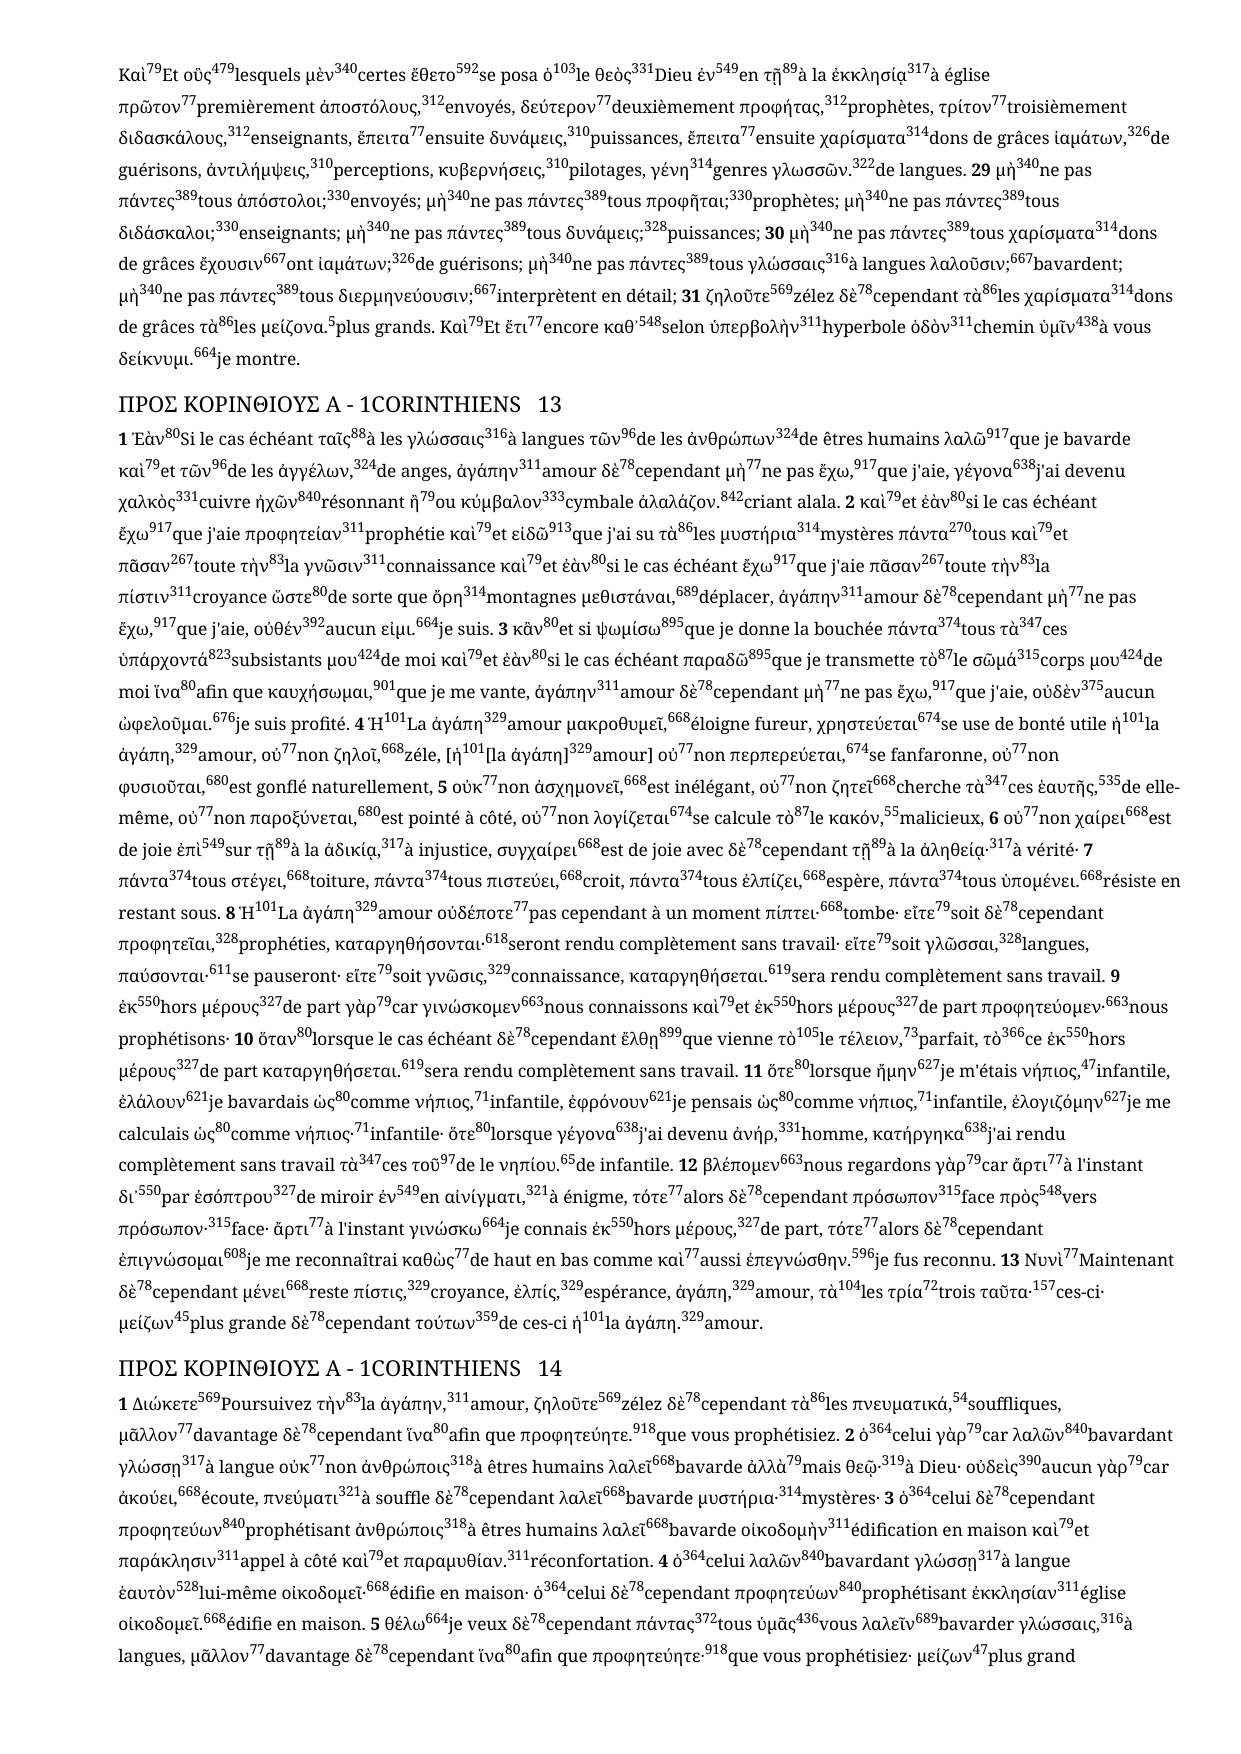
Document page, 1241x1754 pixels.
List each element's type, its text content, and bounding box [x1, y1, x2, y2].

text ΠΡΟΣ ΚΟΡΙΝΘΙΟΥΣ Α - 1CORINTHIENS 13 [118, 389, 1181, 419]
text 1 Ἐὰν80Si le cas échéant ταῖς88à les γλώσσαις316à langues τῶν96de les ἀνθρώπων324de êtres humains λαλῶ917que je bavarde καὶ79et τῶν96de les ἀγγέλων,324de anges, ἀγάπην311amour δὲ78cependant μὴ77ne pas ἔχω,917que j'aie, γέγονα638j'ai devenu χαλκὸς331cuivre ἠχῶν840résonnant ἢ79ou κύμβαλον333cymbale ἀλαλάζον.842criant alala. 2 καὶ79et ἐὰν80si le cas échéant ἔχω917que j'aie προφητείαν311prophétie καὶ79et εἰδῶ913que j'ai su τὰ86les μυστήρια314mystères πάντα270tous καὶ79et πᾶσαν267toute τὴν83la γνῶσιν311connaissance καὶ79et ἐὰν80si le cas échéant ἔχω917que j'aie πᾶσαν267toute τὴν83la πίστιν311croyance ὥστε80de sorte que ὄρη314montagnes μεθιστάναι,689déplacer, ἀγάπην311amour δὲ78cependant μὴ77ne pas ἔχω,917que j'aie, οὐθέν392aucun εἰμι.664je suis. 3 κἂν80et si ψωμίσω895que je donne la bouchée πάντα374tous τὰ347ces ὑπάρχοντά823subsistants μου424de moi καὶ79et ἐὰν80si le cas échéant παραδῶ895que je transmette τὸ87le σῶμά315corps μου424de moi ἵνα80afin que καυχήσωμαι,901que je me vante, ἀγάπην311amour δὲ78cependant μὴ77ne pas ἔχω,917que j'aie, οὐδὲν375aucun ὠφελοῦμαι.676je suis profité. 4 Ἡ101La ἀγάπη329amour μακροθυμεῖ,668éloigne fureur, χρηστεύεται674se use de bonté utile ἡ101la ἀγάπη,329amour, οὐ77non ζηλοῖ,668zéle, [ἡ101[la ἀγάπη]329amour] οὐ77non περπερεύεται,674se fanfaronne, οὐ77non φυσιοῦται,680est gonflé naturellement, 5 οὐκ77non ἀσχημονεῖ,668est inélégant, οὐ77non ζητεῖ668cherche τὰ347ces ἑαυτῆς,535de elle-même, οὐ77non παροξύνεται,680est pointé à côté, οὐ77non λογίζεται674se calcule τὸ87le κακόν,55malicieux, 6 οὐ77non χαίρει668est de joie ἐπὶ549sur τῇ89à la ἀδικίᾳ,317à injustice, συγχαίρει668est de joie avec δὲ78cependant τῇ89à la ἀληθείᾳ·317à vérité· 7 πάντα374tous στέγει,668toiture, πάντα374tous πιστεύει,668croit, πάντα374tous ἐλπίζει,668espère, πάντα374tous ὑπομένει.668résiste en restant sous. 8 Ἡ101La ἀγάπη329amour οὐδέποτε77pas cependant à un moment πίπτει·668tombe· εἴτε79soit δὲ78cependant προφητεῖαι,328prophéties, καταργηθήσονται·618seront rendu complètement sans travail· εἴτε79soit γλῶσσαι,328langues, παύσονται·611se pauseront· εἴτε79soit γνῶσις,329connaissance, καταργηθήσεται.619sera rendu complètement sans travail. 9 ἐκ550hors μέρους327de part γὰρ79car γινώσκομεν663nous connaissons καὶ79et ἐκ550hors μέρους327de part προφητεύομεν·663nous prophétisons· 10 ὅταν80lorsque le cas échéant δὲ78cependant ἔλθῃ899que vienne τὸ105le τέλειον,73parfait, τὸ366ce ἐκ550hors μέρους327de part καταργηθήσεται.619sera rendu complètement sans travail. 11 ὅτε80lorsque ἤμην627je m'étais νήπιος,47infantile, ἐλάλουν621je bavardais ὡς80comme νήπιος,71infantile, ἐφρόνουν621je pensais ὡς80comme νήπιος,71infantile, ἐλογιζόμην627je me calculais ὡς80comme νήπιος·71infantile· ὅτε80lorsque γέγονα638j'ai devenu ἀνήρ,331homme, κατήργηκα638j'ai rendu complètement sans travail τὰ347ces τοῦ97de le νηπίου.65de infantile. 12 βλέπομεν663nous regardons γὰρ79car ἄρτι77à l'instant δι᾽550par ἐσόπτρου327de miroir ἐν549en αἰνίγματι,321à énigme, τότε77alors δὲ78cependant πρόσωπον315face πρὸς548vers πρόσωπον·315face· ἄρτι77à l'instant γινώσκω664je connais ἐκ550hors μέρους,327de part, τότε77alors δὲ78cependant ἐπιγνώσομαι608je me reconnaîtrai καθὼς77de haut en bas comme καὶ77aussi ἐπεγνώσθην.596je fus reconnu. 13 Νυνὶ77Maintenant δὲ78cependant μένει668reste πίστις,329croyance, ἐλπίς,329espérance, ἀγάπη,329amour, τὰ104les τρία72trois ταῦτα·157ces-ci· μείζων45plus grande δὲ78cependant τούτων359de ces-ci ἡ101la ἀγάπη.329amour. [118, 423, 1181, 1335]
text 1 Περὶ550Autour δὲ78cependant τῶν98de les πνευματικῶν,66de souffliques, ἀδελφοί,336frères, οὐ77non θέλω664je veux ὑμᾶς436vous ἀγνοεῖν.689méconnaître. 2 Οἴδατε639Vous avez su ὅτι80en ce que ὅτε80lorsque ἔθνη332ethnies ἦτε622vous étiez πρὸς548vers τὰ86les εἴδωλα314idoles τὰ86les ἄφωνα5sans voix ὡς80comme ἂν340le cas échéant ἤγεσθε634vous étiez conduit ἀπαγόμενοι.890étants conduits au loin. 3 διὸ79c'est pourquoi γνωρίζω664je fais connaître ὑμῖν438à vous ὅτι80en ce que οὐδεὶς390aucun ἐν549en πνεύματι321à souffle θεοῦ325de Dieu λαλῶν840bavardant λέγει·668dit· Ἀνάθεμα333Anathème Ἰησοῦς,331Iésous, καὶ79et οὐδεὶς390aucun δύναται674se peut εἰπεῖν·681dire· Κύριος331Maître Ἰησοῦς,331Iésous, εἰ551si μὴ77ne pas ἐν549en πνεύματι321à souffle ἁγίῳ.12à saint. 4 Διαιρέσεις328Répartitions δὲ78cependant χαρισμάτων326de dons de grâces εἰσίν,667sont, τὸ105le δὲ78cependant αὐτὸ158même πνεῦμα·333souffle· 5 καὶ79et διαιρέσεις328répartitions διακονιῶν322de services εἰσιν,667sont, καὶ79et ὁ103le αὐτὸς156même κύριος·331Maître· 6 καὶ79et διαιρέσεις328répartitions ἐνεργημάτων326de actes d'énergies εἰσίν,667sont, καὶ79et ὁ103le αὐτὸς156même θεὸς331Dieu ὁ364celui ἐνεργῶν840énergisant τὰ347ces πάντα270tous ἐν549en πᾶσιν.377à tous. 7 ἑκάστῳ378à chacun δὲ78cependant δίδοται680est donné ἡ101la φανέρωσις329visibilité τοῦ99de le πνεύματος327de souffle πρὸς548vers τὸ348ce συμφέρον.824étant opportun. 8 ᾧ378à lequel μὲν79certes γὰρ79car διὰ550par τοῦ99de le πνεύματος327de souffle δίδοται680est donné λόγος331discours σοφίας,323de sagesse, ἄλλῳ378à autre δὲ78cependant λόγος331discours γνώσεως323de connaissance κατὰ548selon τὸ87le αὐτὸ140même πνεῦμα,315souffle, 9 ἑτέρῳ378à autre-différent πίστις329croyance ἐν549en τῷ93à le αὐτῷ146à même πνεύματι,321à souffle, ἄλλῳ378à autre δὲ78cependant χαρίσματα332dons de grâces ἰαμάτων326de guérisons ἐν549en τῷ93à le ἑνὶ187à un πνεύματι,321à souffle, 10 ἄλλῳ378à autre δὲ78cependant ἐνεργήματα332actes d'énergies δυνάμεων,322de puissances, ἄλλῳ378à autre [δὲ]78[cependant] προφητεία,329prophétie, ἄλλῳ378à autre [δὲ]78[cependant] διακρίσεις328jugements au travers πνευμάτων,326de souffles, ἑτέρῳ378à autre-différent γένη332genres γλωσσῶν,322de langues, ἄλλῳ378à autre δὲ78cependant ἑρμηνεία329interprétation γλωσσῶν·322de langues· 11 πάντα270tous δὲ78cependant ταῦτα347ces-ci ἐνεργεῖ668énergise τὸ105le ἓν73un καὶ79et τὸ105le αὐτὸ158même πνεῦμα333souffle διαιροῦν842répartissant ἰδίᾳ119à en propre ἑκάστῳ378à chacun καθὼς77de haut en bas comme βούλεται.674se a dessein. 12 Καθάπερ77Tout comme γὰρ79car τὸ105le σῶμα333corps ἕν49un ἐστιν668est καὶ79et μέλη314membres πολλὰ270nombreux ἔχει,668a, πάντα288tous δὲ78cependant τὰ104les μέλη332membres τοῦ99de le σώματος327de corps πολλὰ391nombreux ὄντα841étants ἕν73un ἐστιν668est σῶμα,333corps, οὕτως77ainsi καὶ77aussi ὁ103le Χριστός·331Christ· 13 καὶ77aussi γὰρ79car ἐν549en ἑνὶ187à un πνεύματι321à souffle ἡμεῖς430nous πάντες389tous εἰς548envers ἓν181un σῶμα315corps ἐβαπτίσθημεν,595nous fûmes baptisé, εἴτε79soit Ἰουδαῖοι70Ioudaiens εἴτε79soit Ἕλληνες330Hellèns εἴτε79soit δοῦλοι330mâles esclaves εἴτε79soit ἐλεύθεροι,70libres, καὶ79et πάντες389tous ἓν181un πνεῦμα315souffle ἐποτίσθημεν.595nous fûmes donné à boire. 14 Καὶ77Aussi γὰρ79car τὸ105le σῶμα333corps οὐκ77non ἔστιν668est ἓν199un μέλος333membre ἀλλὰ79mais πολλά.391nombreux. 15 ἐὰν80si le cas échéant εἴπῃ899que dise ὁ103le πούς·331pied· ὅτι80en ce que οὐκ77non εἰμὶ664je suis χείρ,329main, οὐκ77non εἰμὶ664je suis ἐκ550hors τοῦ99de le σώματος,327de corps, οὐ77non παρὰ548à côté τοῦτο348ce-ci οὐκ77non ἔστιν668est ἐκ550hors τοῦ99de le σώματος;327de corps; 16 καὶ79et ἐὰν80si le cas échéant εἴπῃ899que dise τὸ105le οὖς·333oreille· ὅτι80en ce que οὐκ77non εἰμὶ664je suis ὀφθαλμός,331oeil, οὐκ77non εἰμὶ664je suis ἐκ550hors τοῦ99de le σώματος,327de corps, οὐ77non παρὰ548à côté τοῦτο348ce-ci οὐκ77non ἔστιν668est ἐκ550hors τοῦ99de le σώματος;327de corps; 17 εἰ80si ὅλον289tout entier τὸ105le σῶμα333corps ὀφθαλμός,331oeil, ποῦ77où? ἡ101la ἀκοή;329écoute; εἰ80si ὅλον392tout entier ἀκοή,329écoute, ποῦ77où? ἡ101la ὄσφρησις;329odorat; 18 νυνὶ77maintenant δὲ78cependant ὁ103le θεὸς331Dieu ἔθετο592se posa τὰ86les μέλη,314membres, ἓν55un ἕκαστον271chacun αὐτῶν465de eux ἐν549en τῷ93à le σώματι321à corps καθὼς77de haut en bas comme ἠθέλησεν.586voulut. 19 εἰ80si δὲ78cependant ἦν625était τὰ365ces πάντα288tous ἓν199un μέλος,333membre, ποῦ77où? τὸ105le σῶμα;333corps; 20 νῦν77maintenant δὲ78cependant πολλὰ391nombreux μὲν79certes μέλη,332membres, ἓν199un δὲ78cependant σῶμα.333corps. 21 οὐ77non δύναται674se peut δὲ78cependant ὁ103le ὀφθαλμὸς331oeil εἰπεῖν681dire τῇ89à la χειρί·317à main· χρείαν311besoin σου442de toi οὐκ77non ἔχω,664j'ai, ἢ79ou πάλιν77de nouveau ἡ101la κεφαλὴ329tête τοῖς90à les ποσίν·318à pieds· χρείαν311besoin ὑμῶν441de vous οὐκ77non ἔχω·664j'ai· 22 ἀλλὰ79mais πολλῷ380à nombreux μᾶλλον77davantage τὰ104les δοκοῦντα841estimants μέλη332membres τοῦ99de le σώματος327de corps ἀσθενέστερα48plus faibles ὑπάρχειν689subsister ἀναγκαῖά48nécessaires ἐστιν,668est, 23 καὶ79et ἃ481lesquels δοκοῦμεν663nous estimons ἀτιμότερα54plus déshonorables εἶναι689être τοῦ99de le σώματος327de corps τούτοις353à ces-ci τιμὴν311valeur περισσοτέραν2plus surabondante περιτίθεμεν,663nous posons autour, καὶ79et τὰ104les ἀσχήμονα72inélégants ἡμῶν423de nous εὐσχημοσύνην311élégance περισσοτέραν2plus surabondante ἔχει,668a, 24 τὰ104les δὲ78cependant εὐσχήμονα72élégants ἡμῶν423de nous οὐ77non χρείαν311besoin ἔχει.668a. Ἀλλ᾽79Mais ὁ103le θεὸς331Dieu συνεκέρασεν586mélangea avec τὸ87le σῶμα315corps τῷ354à ce ὑστερουμένῳ882à étant manqué περισσοτέραν51plus surabondante δοὺς721ayant donné τιμήν,311valeur, 25 ἵνα80afin que μὴ77ne pas ᾖ921que soit σχίσμα333schisme ἐν549en τῷ93à le σώματι321à corps ἀλλὰ79mais τὸ87le αὐτὸ348même ὑπὲρ550au-dessus ἀλλήλων505de les uns les autres μεριμνῶσιν920que inquiètent τὰ104les μέλη.332membres. 26 καὶ79et εἴτε79soit πάσχει668souffre ἓν199un μέλος,333membre, συμπάσχει668souffre avec πάντα288tous τὰ104les μέλη·332membres· εἴτε79soit δοξάζεται680est glorifié [ἓν]199[un] μέλος,333membre, συγχαίρει668est de joie avec πάντα288tous τὰ104les μέλη.332membres. 27 Ὑμεῖς447Vous δέ78cependant ἐστε665vous êtes σῶμα333corps Χριστοῦ325de Christ καὶ79et μέλη332membres ἐκ550hors μέρους.327de part. 28 Καὶ79Et οὓς479lesquels μὲν340certes ἔθετο592se posa ὁ103le θεὸς331Dieu ἐν549en τῇ89à la ἐκκλησίᾳ317à église πρῶτον77premièrement ἀποστόλους,312envoyés, δεύτερον77deuxièmement προφήτας,312prophètes, τρίτον77troisièmement διδασκάλους,312enseignants, ἔπειτα77ensuite δυνάμεις,310puissances, ἔπειτα77ensuite χαρίσματα314dons de grâces ἰαμάτων,326de guérisons, ἀντιλήμψεις,310perceptions, κυβερνήσεις,310pilotages, γένη314genres γλωσσῶν.322de langues. 29 μὴ340ne pas πάντες389tous ἀπόστολοι;330envoyés; μὴ340ne pas πάντες389tous προφῆται;330prophètes; μὴ340ne pas πάντες389tous διδάσκαλοι;330enseignants; μὴ340ne pas πάντες389tous δυνάμεις;328puissances; 30 μὴ340ne pas πάντες389tous χαρίσματα314dons de grâces ἔχουσιν667ont ἰαμάτων;326de guérisons; μὴ340ne pas πάντες389tous γλώσσαις316à langues λαλοῦσιν;667bavardent; μὴ340ne pas πάντες389tous διερμηνεύουσιν;667interprètent en détail; 31 ζηλοῦτε569zélez δὲ78cependant τὰ86les χαρίσματα314dons de grâces τὰ86les μείζονα.5plus grands. Καὶ79Et ἔτι77encore καθ᾽548selon ὑπερβολὴν311hyperbole ὁδὸν311chemin ὑμῖν438à vous δείκνυμι.664je montre. [118, 59, 1181, 371]
text 1 Διώκετε569Poursuivez τὴν83la ἀγάπην,311amour, ζηλοῦτε569zélez δὲ78cependant τὰ86les πνευματικά,54souffliques, μᾶλλον77davantage δὲ78cependant ἵνα80afin que προφητεύητε.918que vous prophétisiez. 2 ὁ364celui γὰρ79car λαλῶν840bavardant γλώσσῃ317à langue οὐκ77non ἀνθρώποις318à êtres humains λαλεῖ668bavarde ἀλλὰ79mais θεῷ·319à Dieu· οὐδεὶς390aucun γὰρ79car ἀκούει,668écoute, πνεύματι321à souffle δὲ78cependant λαλεῖ668bavarde μυστήρια·314mystères· 3 ὁ364celui δὲ78cependant προφητεύων840prophétisant ἀνθρώποις318à êtres humains λαλεῖ668bavarde οἰκοδομὴν311édification en maison καὶ79et παράκλησιν311appel à côté καὶ79et παραμυθίαν.311réconfortation. 4 ὁ364celui λαλῶν840bavardant γλώσσῃ317à langue ἑαυτὸν528lui-même οἰκοδομεῖ·668édifie en maison· ὁ364celui δὲ78cependant προφητεύων840prophétisant ἐκκλησίαν311église οἰκοδομεῖ.668édifie en maison. 5 θέλω664je veux δὲ78cependant πάντας372tous ὑμᾶς436vous λαλεῖν689bavarder γλώσσαις,316à langues, μᾶλλον77davantage δὲ78cependant ἵνα80afin que προφητεύητε·918que vous prophétisiez· μείζων47plus grand δὲ78cependant ὁ364celui προφητεύων840prophétisant ἢ79ou ὁ364celui λαλῶν840bavardant γλώσσαις316à langues ἐκτὸς77extérieurement εἰ551si μὴ77ne pas διερμηνεύῃ,921que interprète en détail, ἵνα80afin que ἡ101la ἐκκλησία329église οἰκοδομὴν311édification en maison λάβῃ.899que prenne. 6 Νῦν77Maintenant δέ,78cependant, ἀδελφοί,336frères, ἐὰν80si le cas échéant ἔλθω895que je vienne πρὸς548vers ὑμᾶς436vous γλώσσαις316à langues λαλῶν,840bavardant, τί399quel ὑμᾶς436vous ὠφελήσω602je profiterai ἐὰν80si le cas échéant μὴ77ne pas ὑμῖν438à vous λαλήσω895que je bavarde ἢ79ou ἐν549en ἀποκαλύψει317à découverte ἢ79ou ἐν549en γνώσει317à connaissance ἢ79ou ἐν549en προφητείᾳ317à prophétie ἢ79ou [ἐν]549[en] διδαχῇ;317à enseignement; 7 ὅμως77pourtant τὰ104les ἄψυχα72inanimés φωνὴν311voix διδόντα,841donnants, εἴτε79soit αὐλὸς331flûte εἴτε79soit κιθάρα,329cithare, ἐὰν80si le cas échéant διαστολὴν311diastole τοῖς90à les φθόγγοις318à sons μὴ77ne pas δῷ,899que donne, πῶς77comment? γνωσθήσεται619sera connu τὸ500ce αὐλούμενον893étant flûté ἢ79ou τὸ366ce κιθαριζόμενον;893étant citharisé; 8 καὶ77aussi γὰρ79car ἐὰν80si le cas échéant ἄδηλον2inévidente σάλπιγξ329trompette salpinx φωνὴν311voix δῷ,899que donne, τίς410quel παρασκευάσεται612se équipera à côté εἰς548envers πόλεμον;313guerre; 9 οὕτως77ainsi καὶ77aussi ὑμεῖς447vous διὰ550par τῆς95de la γλώσσης323de langue ἐὰν80si le cas échéant μὴ77ne pas εὔσημον4bien marqué λόγον313discours δῶτε,896que vous donniez, πῶς77comment? γνωσθήσεται619sera connu τὸ500ce λαλούμενον;893étant bavardé; ἔσεσθε609vous vous serez γὰρ79car εἰς548envers ἀέρα313air λαλοῦντες.839bavardants. 10 τοσαῦτα365tants εἰ80si τύχοι694que obtienne γένη332genres φωνῶν322de voix εἰσιν667sont ἐν549en κόσμῳ319à monde καὶ79et οὐδὲν392aucun ἄφωνον·49sans voix· 11 ἐὰν80si le cas échéant οὖν79donc μὴ77ne pas εἰδῶ913que j'ai su τὴν83la δύναμιν311puissance τῆς95de la φωνῆς,323de voix, ἔσομαι608je me serai τῷ352à celui λαλοῦντι828à bavardant βάρβαρος47barbare καὶ79et ὁ364celui λαλῶν840bavardant ἐν549en ἐμοὶ420à moi βάρβαρος.47barbare. 12 οὕτως77ainsi καὶ77aussi ὑμεῖς,447vous, ἐπεὶ80puisque ζηλωταί330zélotes ἐστε665vous êtes πνευμάτων,326de souffles, πρὸς548vers τὴν83la οἰκοδομὴν311édification en maison τῆς95de la ἐκκλησίας323de église ζητεῖτε569cherchez ἵνα80afin que περισσεύητε.918que vous surabondiez. 13 Διὸ79C'est pourquoi ὁ364celui λαλῶν840bavardant γλώσσῃ317à langue προσευχέσθω576se prie ἵνα80afin que διερμηνεύῃ.921que interprète en détail. 14 ἐὰν80si le cas échéant [γὰρ]79[car] προσεύχωμαι923que je me prie γλώσσῃ,317à langue, τὸ105le πνεῦμά333souffle μου424de moi προσεύχεται,674se prie, ὁ103le δὲ78cependant νοῦς331intellect μου424de moi ἄκαρπός47sans fruit ἐστιν.668est. 15 τί412quel οὖν79donc ἐστιν;668est; προσεύξομαι608je me prierai τῷ93à le πνεύματι,321à souffle, προσεύξομαι608je me prierai δὲ78cependant καὶ77aussi τῷ91à le νοΐ·319à intellect· ψαλῶ602je psalmodierai τῷ93à le πνεύματι,321à souffle, ψαλῶ602je psalmodierai δὲ78cependant καὶ77aussi τῷ91à le νοΐ.319à intellect. 16 ἐπεὶ80puisque ἐὰν80si le cas échéant εὐλογῇς919que tu élogies [ἐν]549[en] πνεύματι,321à souffle, ὁ364celui ἀναπληρῶν840élevant à plénitude τὸν85le τόπον313lieu τοῦ97de le ἰδιώτου325de idiot πῶς77comment? ἐρεῖ606dira τὸ87le ἀμὴν304amen ἐπὶ549sur τῇ89à la σῇ235à tienne εὐχαριστίᾳ;317à action de grâce; ἐπειδὴ80parce que donc τί399quel λέγεις666tu dis οὐκ77non οἶδεν·642a su· 17 σὺ448toi μὲν77certes γὰρ79car καλῶς77bellement εὐχαριστεῖς666tu rends grâce ἀλλ᾽79mais ὁ103le ἕτερος390autre-différent οὐκ77non οἰκοδομεῖται.680est édifié en maison. 18 Εὐχαριστῶ664Je rends grâce τῷ91à le θεῷ,319à Dieu, πάντων383de tous ὑμῶν441de vous μᾶλλον77davantage γλώσσαις316à langues λαλῶ·664je bavarde· 19 ἀλλ᾽79mais ἐν549en ἐκκλησίᾳ317à église θέλω664je veux πέντε178cinq λόγους312discours τῷ91à le νοΐ319à intellect μου424de moi λαλῆσαι,681bavarder, ἵνα80afin que καὶ77aussi ἄλλους372autres κατηχήσω,895que je catéchise, ἢ79ou μυρίους178dix mille λόγους312discours ἐν549en γλώσσῃ.317à langue. 20 Ἀδελφοί,336Frères, μὴ79ne pas παιδία332petits servants γίνεσθε573que vous vous devenez ταῖς248à les φρεσὶν316à émotions ἀλλὰ79mais τῇ89à la κακίᾳ317à malice νηπιάζετε,569infantilisez, ταῖς248à les δὲ78cependant φρεσὶν316à émotions τέλειοι46parfaits γίνεσθε.573que vous vous devenez. 21 ἐν549en τῷ91à le νόμῳ319à loi γέγραπται654a été graphé ὅτι80en ce que ἐν549en ἑτερογλώσσοις58à hétéroglossies καὶ79et ἐν549en χείλεσιν320à lèvres ἑτέρων383de autres-différents λαλήσω602je bavarderai τῷ91à le λαῷ319à peuple τούτῳ144à celui-ci καὶ79et οὐδ᾽77non cependant οὕτως77ainsi εἰσακούσονταί611se écouteront envers μου,424de moi, λέγει668dit κύριος.331Maître. 22 ὥστε80de sorte que αἱ100les γλῶσσαι328langues εἰς548envers σημεῖόν315signe εἰσιν667sont οὐ77non τοῖς351à ceux πιστεύουσιν827à croyants ἀλλὰ79mais τοῖς90à les ἀπίστοις,58à incroyants, ἡ101la δὲ78cependant προφητεία329prophétie οὐ77non τοῖς90à les ἀπίστοις58à incroyants ἀλλὰ79mais τοῖς351à ceux πιστεύουσιν.827à croyants. 23 Ἐὰν80Si le cas échéant οὖν79donc συνέλθῃ899que vienne ensemble ἡ101la ἐκκλησία329église ὅλη285toute entière ἐπὶ548sur τὸ87le αὐτὸ348même καὶ79et πάντες389tous λαλῶσιν920que bavardent γλώσσαις,316à langues, εἰσέλθωσιν898que viennent à l'intérieur δὲ78cependant ἰδιῶται330idiots ἢ79ou ἄπιστοι,70incroyants, οὐκ340non ἐροῦσιν605diront ὅτι80en ce que μαίνεσθε;671vous vous délirez; 24 ἐὰν80si le cas échéant δὲ78cependant πάντες389tous προφητεύωσιν,920que prophétisent, εἰσέλθῃ899que vienne à l'intérieur δέ78cependant τις287un quelconque ἄπιστος71incroyant ἢ79ou ἰδιώτης,331idiot, ἐλέγχεται680est réfuté ὑπὸ550sous πάντων,383de tous, ἀνακρίνεται680est jugé de bas en haut ὑπὸ550sous πάντων,383de tous, 25 τὰ104les κρυπτὰ72cachés τῆς95de la καρδίας323de coeur αὐτοῦ464de lui φανερὰ48visibles γίνεται,674se devient, καὶ79et οὕτως77ainsi πεσὼν721ayant tombé ἐπὶ548sur πρόσωπον315face προσκυνήσει606prosternera vers τῷ91à le θεῷ319à Dieu ἀπαγγέλλων840rapportant annonce ὅτι80en ce que ὄντως77réellement ὁ103le θεὸς331Dieu ἐν549en ὑμῖν438à vous ἐστιν.668est. 26 Τί412Quel οὖν79donc ἐστιν,668est, ἀδελφοί;336frères; ὅταν80lorsque le cas échéant συνέρχησθε,924que vous vous veniez ensemble, ἕκαστος390chacun ψαλμὸν313psaume ἔχει,668a, διδαχὴν311enseignement ἔχει,668a, ἀποκάλυψιν311découverte ἔχει,668a, γλῶσσαν311langue ἔχει,668a, ἑρμηνείαν311interprétation ἔχει·668a· πάντα391tous πρὸς548vers οἰκοδομὴν311édification en maison γινέσθω.576se devienne. 27 εἴτε79soit γλώσσῃ317à langue τις390un quelconque λαλεῖ,668bavarde, κατὰ548selon δύο52deux ἢ79ou τὸ87le πλεῖστον6plus nombreux τρεῖς52trois καὶ79et ἀνὰ77de bas en haut μέρος,315part, καὶ79et εἷς71un διερμηνευέτω·572interprète en détail· 28 ἐὰν80si le cas échéant δὲ78cependant μὴ77ne pas ᾖ921que soit διερμηνευτής,331interprète, σιγάτω572garde le silence ἐν549en ἐκκλησίᾳ,317à église, ἑαυτῷ533à lui-même δὲ78cependant λαλείτω572bavarde καὶ79et τῷ91à le θεῷ.319à Dieu. 29 προφῆται330prophètes δὲ78cependant δύο196deux ἢ79ou τρεῖς196trois λαλείτωσαν571bavardent καὶ79et οἱ102les ἄλλοι389autres διακρινέτωσαν·571jugent à travers· 30 ἐὰν80si le cas échéant δὲ78cependant ἄλλῳ378à autre ἀποκαλυφθῇ911que soit découvert καθημένῳ,855à se étant assis, ὁ103le πρῶτος71premier σιγάτω.572garde le silence. 31 δύνασθε671vous vous pouvez γὰρ79car καθ᾽548selon ἕνα53un πάντες389tous προφητεύειν,689prophétiser, ἵνα80afin que πάντες389tous μανθάνωσιν920que apprennent καὶ79et πάντες389tous παρακαλῶνται.931que soient appelé à côté. 32 καὶ79et πνεύματα332souffles προφητῶν324de prophètes προφήταις318à prophètes ὑποτάσσεται,680est subordonné, 33 οὐ77non γάρ79car ἐστιν668est ἀκαταστασίας323de instabilité ὁ103le θεὸς331Dieu ἀλλ᾽79mais εἰρήνης.323de paix. Ὡς80Comme ἐν549en πάσαις272à toutes ταῖς88à les ἐκκλησίαις316à églises τῶν96de les ἁγίων64de saints 34 αἱ100les γυναῖκες328femmes ἐν549en ταῖς88à les ἐκκλησίαις316à églises σιγάτωσαν·571gardent le silence· οὐ77non γὰρ79car ἐπιτρέπεται680est permis αὐταῖς455à elles λαλεῖν,689bavarder, ἀλλ᾽79mais ὑποτασσέσθωσαν,579soient subordonnés, καθὼς77de haut en bas comme καὶ77aussi ὁ103le νόμος331loi λέγει.668dit. 35 εἰ80si δέ78cependant τι375un quelconque μαθεῖν681apprendre θέλουσιν,667veulent, ἐν549en οἴκῳ319à maison τοὺς244les ἰδίους114en propres ἄνδρας312hommes ἐπερωτάτωσαν·571surinterrogent· αἰσχρὸν49honteux γάρ79car ἐστιν668est γυναικὶ317à femme λαλεῖν689bavarder ἐν549en ἐκκλησίᾳ.317à église. 36 ἢ79ou ἀφ᾽550au loin ὑμῶν441de vous ὁ103le λόγος331discours τοῦ97de le θεοῦ325de Dieu ἐξῆλθεν,586sortit, ἢ79ou εἰς548envers ὑμᾶς436vous μόνους114seuls κατήντησεν;586atteignit à l'encontre; 37 Εἴ80Si τις390un quelconque δοκεῖ668estime προφήτης331prophète εἶναι689être ἢ79ou πνευματικός,71soufflique, ἐπιγινωσκέτω572reconnaisse ἃ481lesquels γράφω664je graphe ὑμῖν438à vous ὅτι80en ce que κυρίου325de Maître ἐστὶν668est ἐντολή·329commandement· 38 εἰ80si δέ78cependant τις390un quelconque ἀγνοεῖ,668méconnaît, ἀγνοείτω.572méconnaisse. 39 Ὥστε,80De sorte que, ἀδελφοί336frères [μου],424[de moi], ζηλοῦτε569zélez τὸ348ce προφητεύειν689prophétiser καὶ79et τὸ366ce λαλεῖν689bavarder μὴ77ne pas κωλύετε569empêchez ἐν549en γλώσσαις·316à langues· 40 πάντα391tous δὲ78cependant εὐσχημόνως77élégamment καὶ79et κατὰ548selon τάξιν311mise en ordre γινέσθω.576se devienne. [118, 1387, 1181, 1667]
text ΠΡΟΣ ΚΟΡΙΝΘΙΟΥΣ Α - 1CORINTHIENS 14 [118, 1353, 1181, 1383]
